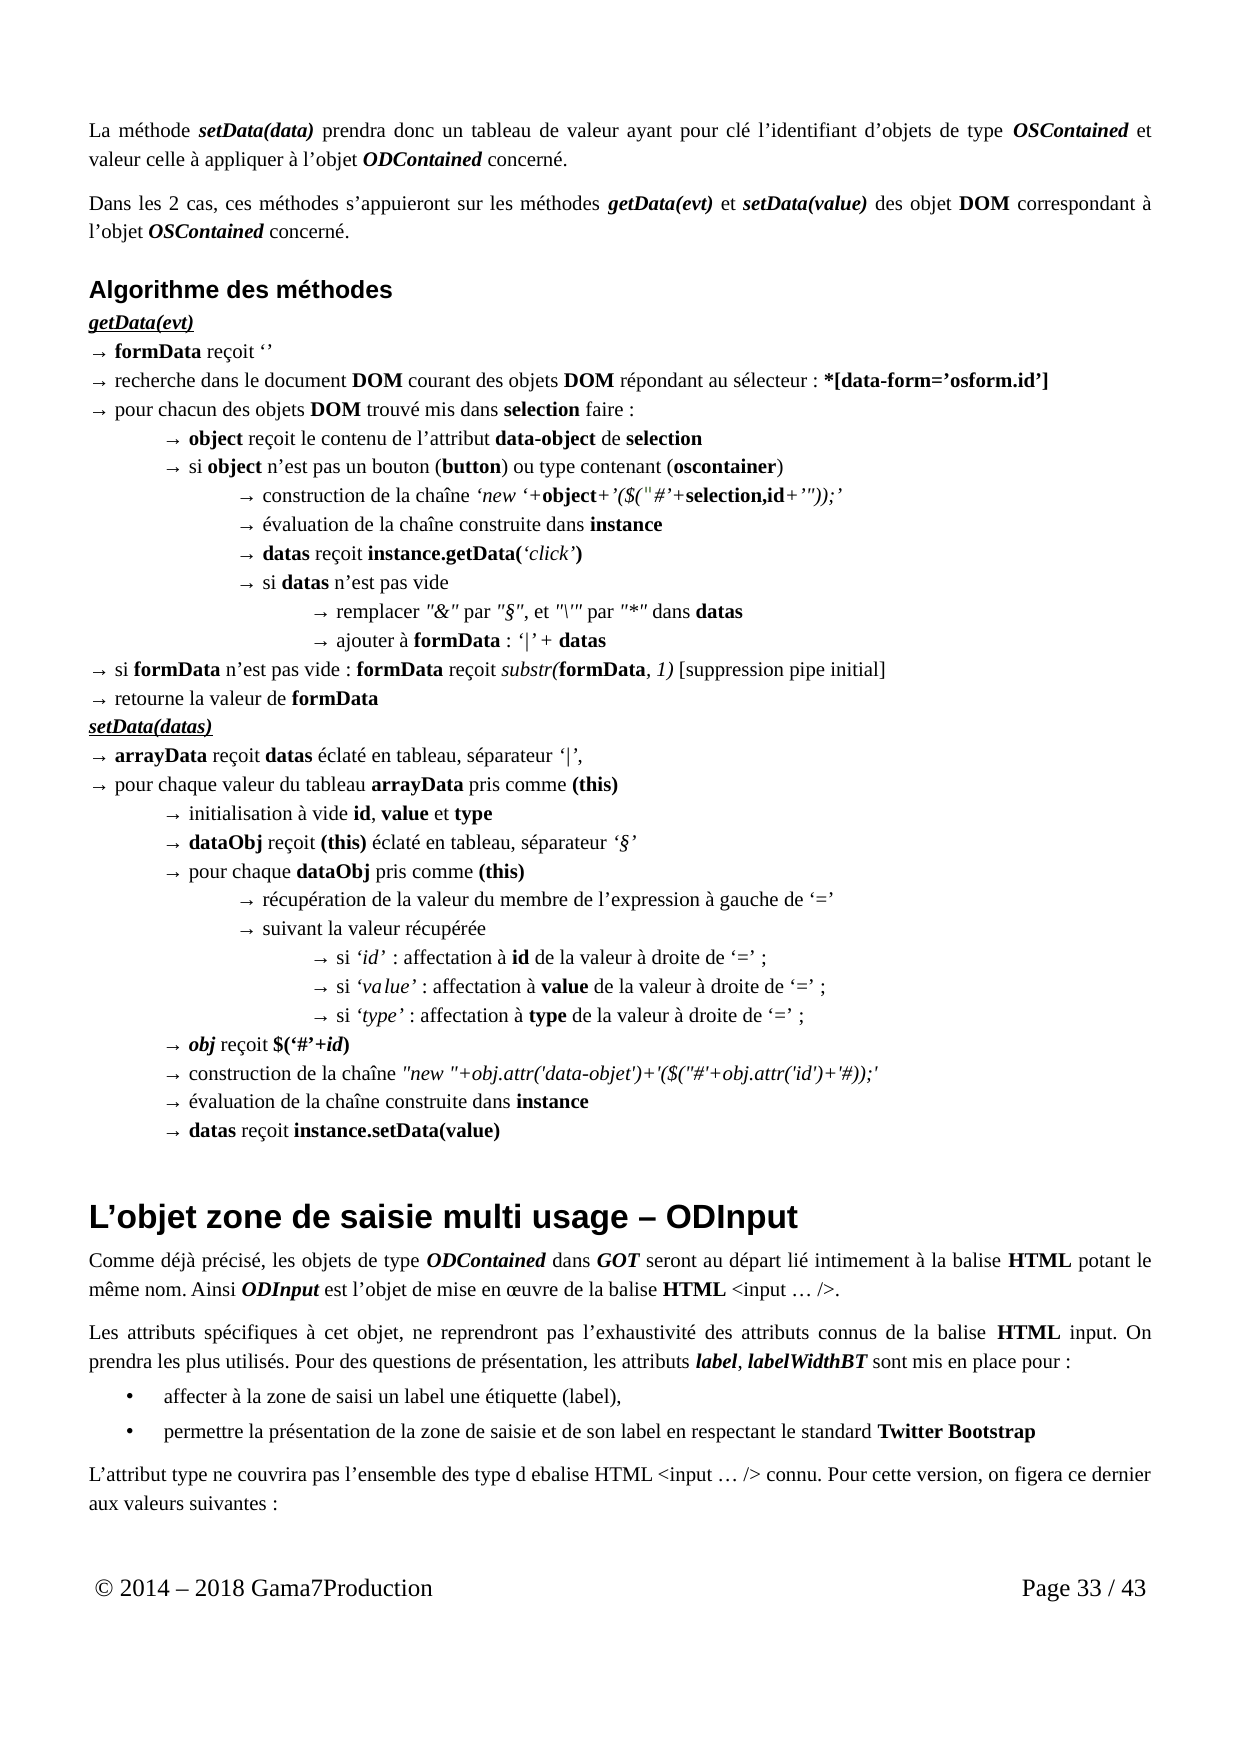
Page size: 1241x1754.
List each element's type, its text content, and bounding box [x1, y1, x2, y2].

text La méthode setData(data) prendra donc un tableau de valeur ayant pour clé l’identifiant d’objets de type OSContained et valeur celle à appliquer à l’objet ODContained concerné. [88, 118, 1152, 171]
text → si object n’est pas un bouton (button) ou type contenant (oscontainer) [88, 454, 1152, 478]
text → si formData n’est pas vide : formData reçoit substr(formData, 1) [suppression pipe initial] [88, 657, 1152, 681]
text → pour chaque valeur du tableau arrayData pris comme (this) [88, 772, 1152, 796]
text → recherche dans le document DOM courant des objets DOM répondant au sélecteur : *[data-form=’osform.id’] [88, 368, 1152, 392]
text → suivant la valeur récupérée [88, 916, 1152, 940]
text Les attributs spécifiques à cet objet, ne reprendront pas l’exhaustivité des attributs connus de la balise HTML input. On prendra les plus utilisés. Pour des questions de présentation, les attributs label, labelWidthBT sont mis en place pour : [88, 1320, 1152, 1373]
subtitle L’objet zone de saisie multi usage – ODInput [88, 1197, 1152, 1235]
text → arrayData reçoit datas éclaté en tableau, séparateur ‘|’, [88, 743, 1152, 767]
text → formData reçoit ‘’ [88, 339, 1152, 363]
text → datas reçoit instance.setData(value) [88, 1118, 1152, 1142]
text → construction de la chaîne "new "+obj.attr('data-objet')+'($("#'+obj.attr('id')+'#));' [88, 1061, 1152, 1084]
text → ajouter à formData : ‘|’ + datas [88, 628, 1152, 652]
text → dataObj reçoit (this) éclaté en tableau, séparateur ‘§’ [88, 830, 1152, 854]
text → si datas n’est pas vide [88, 570, 1152, 594]
text → si ‘id’ : affectation à id de la valeur à droite de ‘=’ ; [88, 945, 1152, 969]
text → object reçoit le contenu de l’attribut data-object de selection [88, 425, 1152, 449]
text → pour chaque dataObj pris comme (this) [88, 858, 1152, 883]
text → initialisation à vide id, value et type [88, 801, 1152, 825]
text → si ‘va lue’ : affectation à value de la valeur à droite de ‘=’ ; [88, 974, 1152, 998]
text → évaluation de la chaîne construite dans instance [88, 512, 1152, 536]
text setData(datas) [88, 714, 1152, 738]
text → évaluation de la chaîne construite dans instance [88, 1089, 1152, 1113]
text → pour chacun des objets DOM trouvé mis dans selection faire : [88, 397, 1152, 421]
text → si ‘type’ : affectation à type de la valeur à droite de ‘=’ ; [88, 1003, 1152, 1027]
text → obj reçoit $(‘#’+id) [88, 1032, 1152, 1056]
text Dans les 2 cas, ces méthodes s’appuieront sur les méthodes getData(evt) et setData(value) des objet DOM correspondant à l’objet OSContained concerné. [88, 190, 1152, 243]
text getData(evt) [88, 310, 1152, 334]
text → remplacer "&" par "§", et "\'" par "*" dans datas [88, 599, 1152, 623]
text Comme déjà précisé, les objets de type ODContained dans GOT seront au départ lié intimement à la balise HTML potant le même nom. Ainsi ODInput est l’objet de mise en œuvre de la balise HTML <input … />. [88, 1248, 1152, 1301]
text → retourne la valeur de formData [88, 685, 1152, 709]
text → datas reçoit instance.getData(‘click’) [88, 541, 1152, 565]
subtitle Algorithme des méthodes [88, 275, 1152, 304]
text L’attribut type ne couvrira pas l’ensemble des type d ebalise HTML <input … /> connu. Pour cette version, on figera ce dernier aux valeurs suivantes : [88, 1462, 1152, 1515]
text → construction de la chaîne ‘new ‘+object+’($("#’+selection,id+’"));’ [88, 483, 1152, 507]
list affecter à la zone de saisi un label une étiquette (label), [126, 1384, 1152, 1408]
list permettre la présentation de la zone de saisie et de son label en respectant le standard Twitter Bootstrap [126, 1419, 1152, 1443]
text → récupération de la valeur du membre de l’expression à gauche de ‘=’ [88, 887, 1152, 911]
